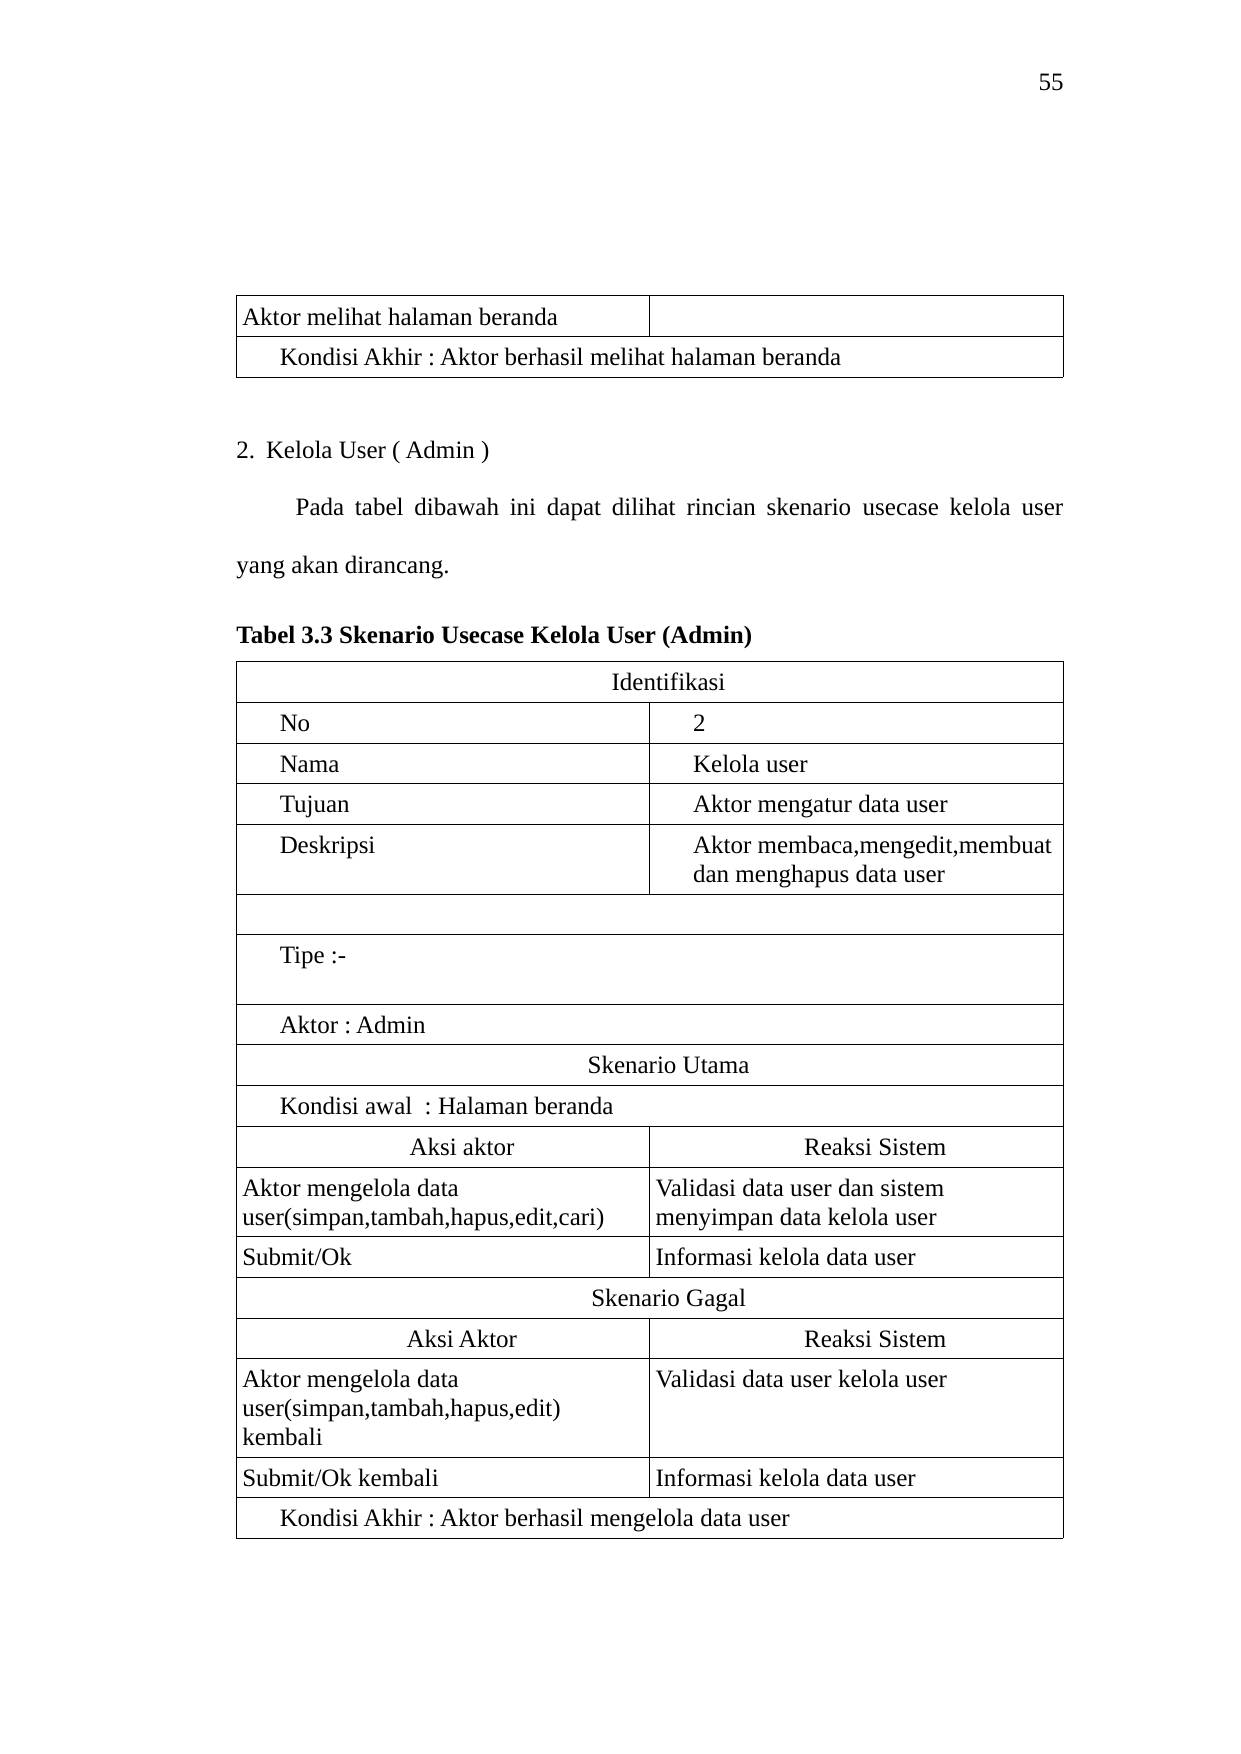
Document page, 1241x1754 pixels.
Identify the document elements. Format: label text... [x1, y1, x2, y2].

table_cell Submit/Ok [237, 1237, 649, 1277]
table_cell Aktor : Admin [237, 1005, 1063, 1044]
table_cell No [237, 703, 649, 742]
table_cell Nama [237, 744, 649, 783]
table_cell Submit/Ok kembali [237, 1458, 649, 1497]
table_cell Tipe :- [237, 935, 1063, 1004]
table_cell Aktor mengelola data user(simpan,tambah,hapus,edit) kembali [237, 1359, 649, 1456]
table_cell [650, 296, 1063, 336]
table_cell Skenario Utama [237, 1045, 1063, 1085]
table_cell Aktor melihat halaman beranda [237, 296, 649, 336]
table_cell Aksi Aktor [237, 1319, 649, 1358]
table_cell Informasi kelola data user [650, 1237, 1063, 1277]
table_cell 2 [650, 703, 1063, 742]
table_cell Validasi data user kelola user [650, 1359, 1063, 1456]
table_cell Kondisi Akhir : Aktor berhasil melihat halaman beranda [237, 337, 1063, 377]
table_cell Aktor membaca,mengedit,membuat dan menghapus data user [650, 825, 1063, 893]
table_cell Aktor mengatur data user [650, 784, 1063, 824]
table_cell Kondisi awal : Halaman beranda [237, 1086, 1063, 1126]
text Pada tabel dibawah ini dapat dilihat rincian skenario usecase kelola user yang akan dirancang. [236, 492, 1063, 578]
table_header Identifikasi [237, 662, 1063, 702]
table_cell Validasi data user dan sistem menyimpan data kelola user [650, 1168, 1063, 1236]
table_cell Kelola user [650, 744, 1063, 783]
table_cell Aksi aktor [237, 1127, 649, 1167]
table_cell Reaksi Sistem [650, 1319, 1063, 1358]
list Kelola User ( Admin ) [236, 435, 1063, 463]
table_cell Tujuan [237, 784, 649, 824]
table_cell [237, 895, 1063, 934]
table_cell Skenario Gagal [237, 1278, 1063, 1317]
table_cell Aktor mengelola data user(simpan,tambah,hapus,edit,cari) [237, 1168, 649, 1236]
table_cell Reaksi Sistem [650, 1127, 1063, 1167]
table_cell Deskripsi [237, 825, 649, 893]
table_cell Kondisi Akhir : Aktor berhasil mengelola data user [237, 1498, 1063, 1538]
text Tabel 3.3 Skenario Usecase Kelola User (Admin) [236, 620, 1063, 648]
table_cell Informasi kelola data user [650, 1458, 1063, 1497]
